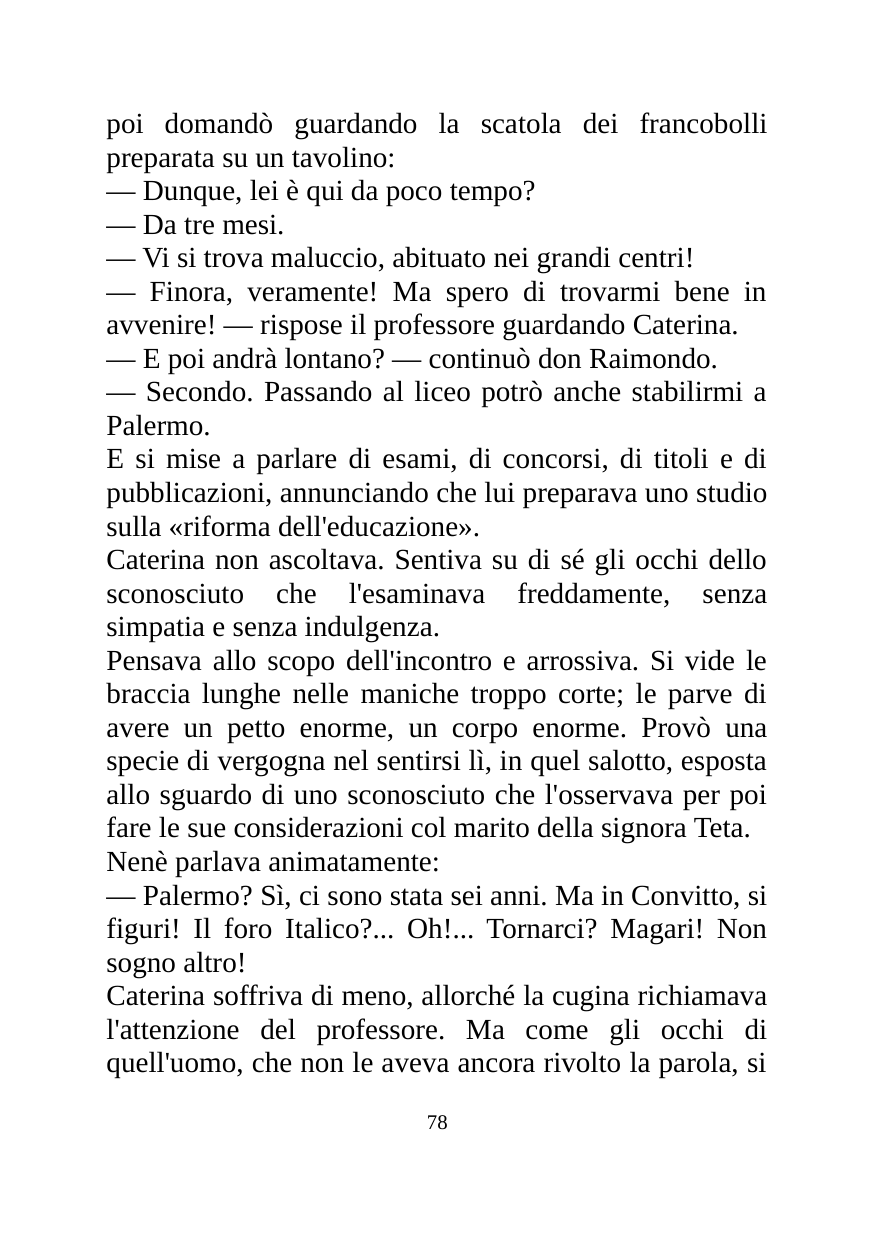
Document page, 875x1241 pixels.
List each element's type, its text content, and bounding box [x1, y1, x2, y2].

text Pensava allo scopo dell'incontro e arrossiva. Si vide le braccia lunghe nelle maniche troppo corte; le parve di avere un petto enorme, un corpo enorme. Provò una specie di vergogna nel sentirsi lì, in quel salotto, esposta allo sguardo di uno sconosciuto che l'osservava per poi fare le sue considerazioni col marito della signora Teta. [106, 643, 768, 844]
text poi domandò guardando la scatola dei francobolli preparata su un tavolino: [106, 106, 768, 173]
text — Palermo? Sì, ci sono stata sei anni. Ma in Convitto, si figuri! Il foro Italico?... Oh!... Tornarci? Magari! Non sogno altro! [106, 878, 768, 978]
text E si mise a parlare di esami, di concorsi, di titoli e di pubblicazioni, annunciando che lui preparava uno studio sulla «riforma dell'educazione». [106, 442, 768, 542]
text Nenè parlava animatamente: [106, 844, 768, 878]
text — Vi si trova maluccio, abituato nei grandi centri! [106, 240, 768, 274]
text — Secondo. Passando al liceo potrò anche stabilirmi a Palermo. [106, 374, 768, 442]
text — Dunque, lei è qui da poco tempo? [106, 173, 768, 207]
text — Finora, veramente! Ma spero di trovarmi bene in avvenire! — rispose il professore guardando Caterina. [106, 274, 768, 341]
text Caterina non ascoltava. Sentiva su di sé gli occhi dello sconosciuto che l'esaminava freddamente, senza simpatia e senza indulgenza. [106, 542, 768, 643]
text Caterina soffriva di meno, allorché la cugina richiamava l'attenzione del professore. Ma come gli occhi di quell'uomo, che non le aveva ancora rivolto la parola, si [106, 978, 768, 1079]
text — E poi andrà lontano? — continuò don Raimondo. [106, 341, 768, 374]
text — Da tre mesi. [106, 207, 768, 240]
